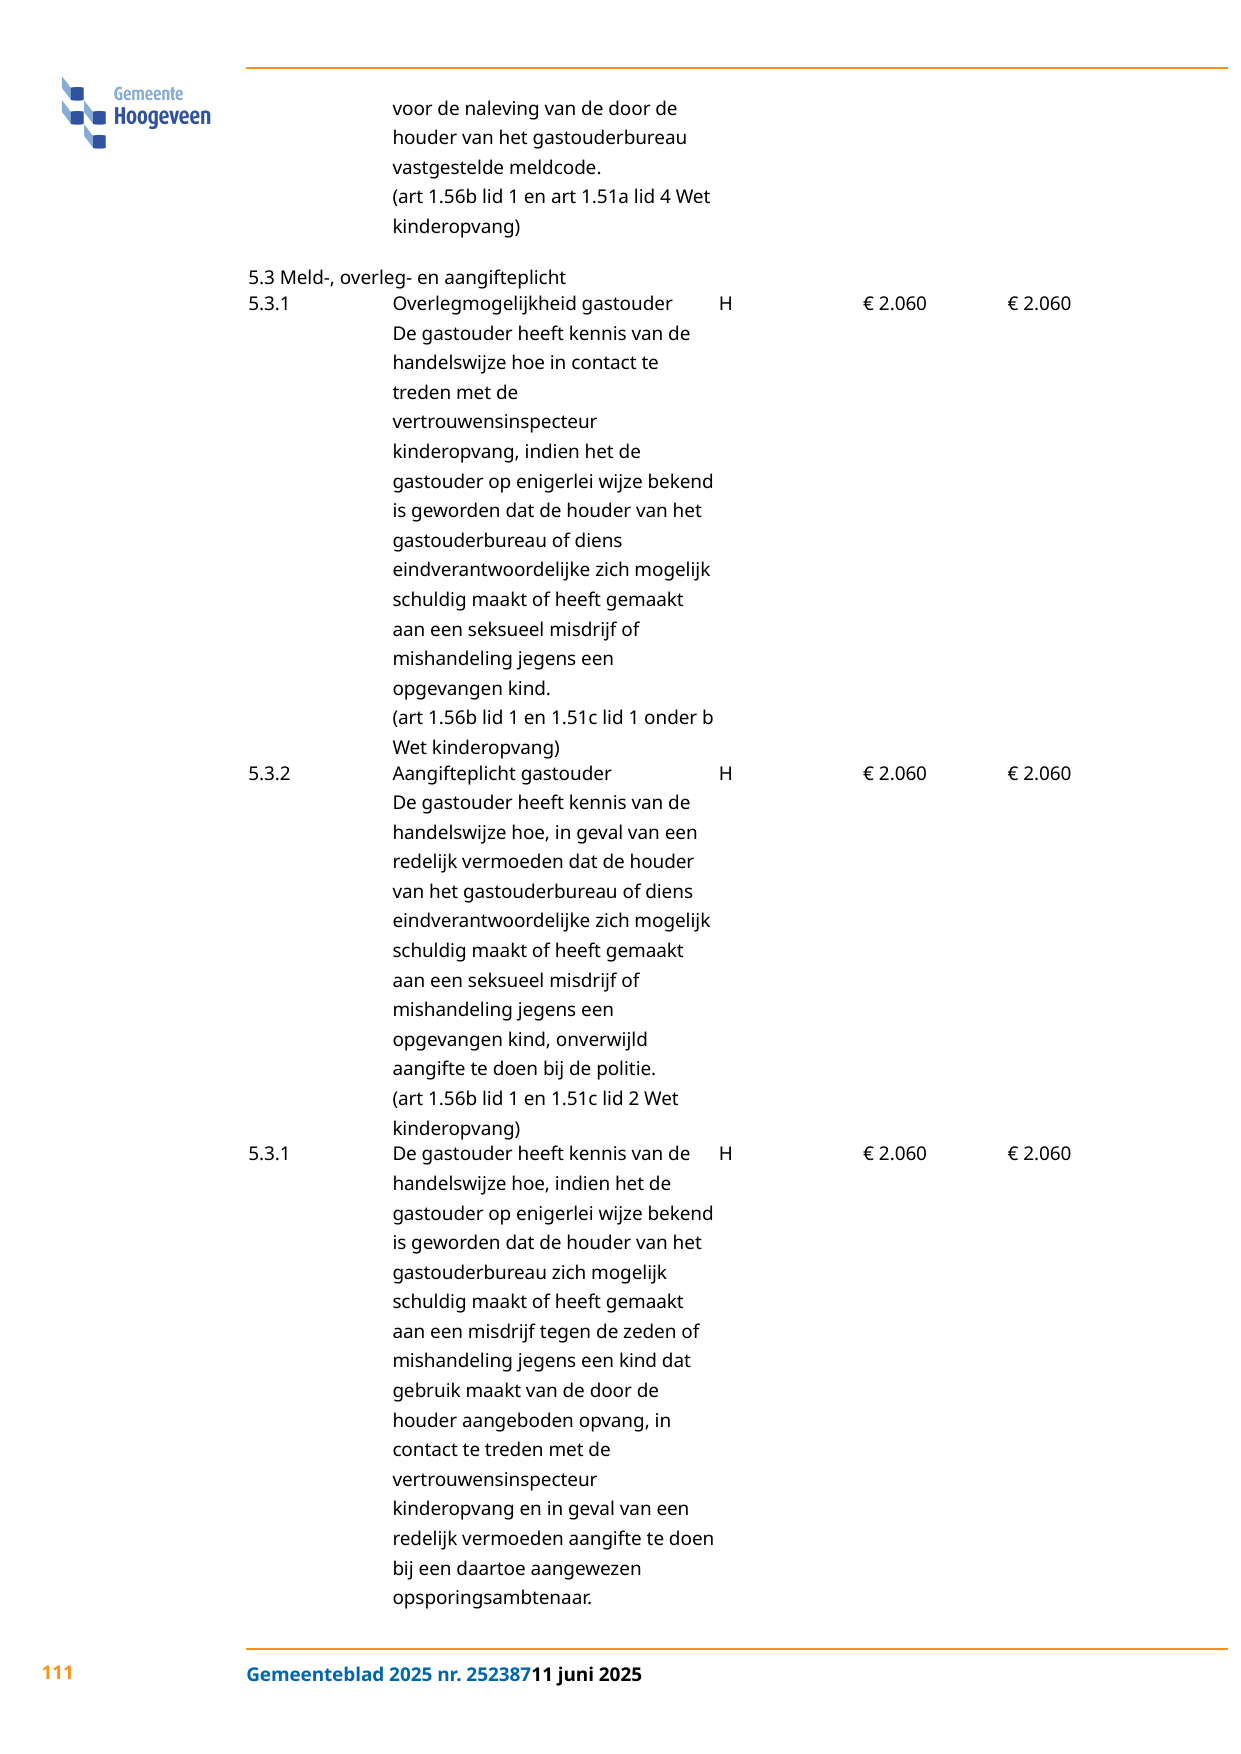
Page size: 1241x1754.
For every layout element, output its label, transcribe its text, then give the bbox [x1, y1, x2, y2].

table_cell € 2.060 [1007, 1141, 1152, 1610]
table_cell € 2.060 [863, 1141, 1007, 1610]
table_cell [719, 95, 863, 239]
table_cell [248, 95, 392, 239]
table_cell 5.3.1 [248, 290, 392, 760]
table_cell [1007, 239, 1152, 264]
table_cell H [719, 760, 863, 1141]
table_cell [719, 239, 863, 264]
table_cell € 2.060 [863, 760, 1007, 1141]
table_cell € 2.060 [1007, 290, 1152, 760]
table_cell 5.3.1 [248, 1141, 392, 1610]
table_cell [863, 95, 1007, 239]
table_cell Aangifteplicht gastouder De gastouder heeft kennis van de handelswijze hoe, in geval van een redelijk vermoeden dat de houder van het gastouderbureau of diens eindverantwoordelijke zich mogelijk schuldig maakt of heeft gemaakt aan een seksueel misdrijf of mishandeling jegens een opgevangen kind, onverwijld aangifte te doen bij de politie. (art 1.56b lid 1 en 1.51c lid 2 Wet kinderopvang) [392, 760, 719, 1141]
table_cell Overlegmogelijkheid gastouder De gastouder heeft kennis van de handelswijze hoe in contact te treden met de vertrouwensinspecteur kinderopvang, indien het de gastouder op enigerlei wijze bekend is geworden dat de houder van het gastouderbureau of diens eindverantwoordelijke zich mogelijk schuldig maakt of heeft gemaakt aan een seksueel misdrijf of mishandeling jegens een opgevangen kind. (art 1.56b lid 1 en 1.51c lid 1 onder b Wet kinderopvang) [392, 290, 719, 760]
table_cell [392, 239, 719, 264]
table_cell De gastouder heeft kennis van de handelswijze hoe, indien het de gastouder op enigerlei wijze bekend is geworden dat de houder van het gastouderbureau zich mogelijk schuldig maakt of heeft gemaakt aan een misdrijf tegen de zeden of mishandeling jegens een kind dat gebruik maakt van de door de houder aangeboden opvang, in contact te treden met de vertrouwensinspecteur kinderopvang en in geval van een redelijk vermoeden aangifte te doen bij een daartoe aangewezen opsporingsambtenaar. [392, 1141, 719, 1610]
table_cell voor de naleving van de door de houder van het gastouderbureau vastgestelde meldcode. (art 1.56b lid 1 en art 1.51a lid 4 Wet kinderopvang) [392, 95, 719, 239]
table_cell [1007, 95, 1152, 239]
table_cell € 2.060 [863, 290, 1007, 760]
table_cell H [719, 290, 863, 760]
table_cell [248, 239, 392, 264]
table_cell [863, 239, 1007, 264]
picture [41, 47, 231, 172]
table_cell € 2.060 [1007, 760, 1152, 1141]
table_cell 5.3 Meld-, overleg- en aangifteplicht [248, 265, 1152, 290]
table_cell 5.3.2 [248, 760, 392, 1141]
table_cell H [719, 1141, 863, 1610]
